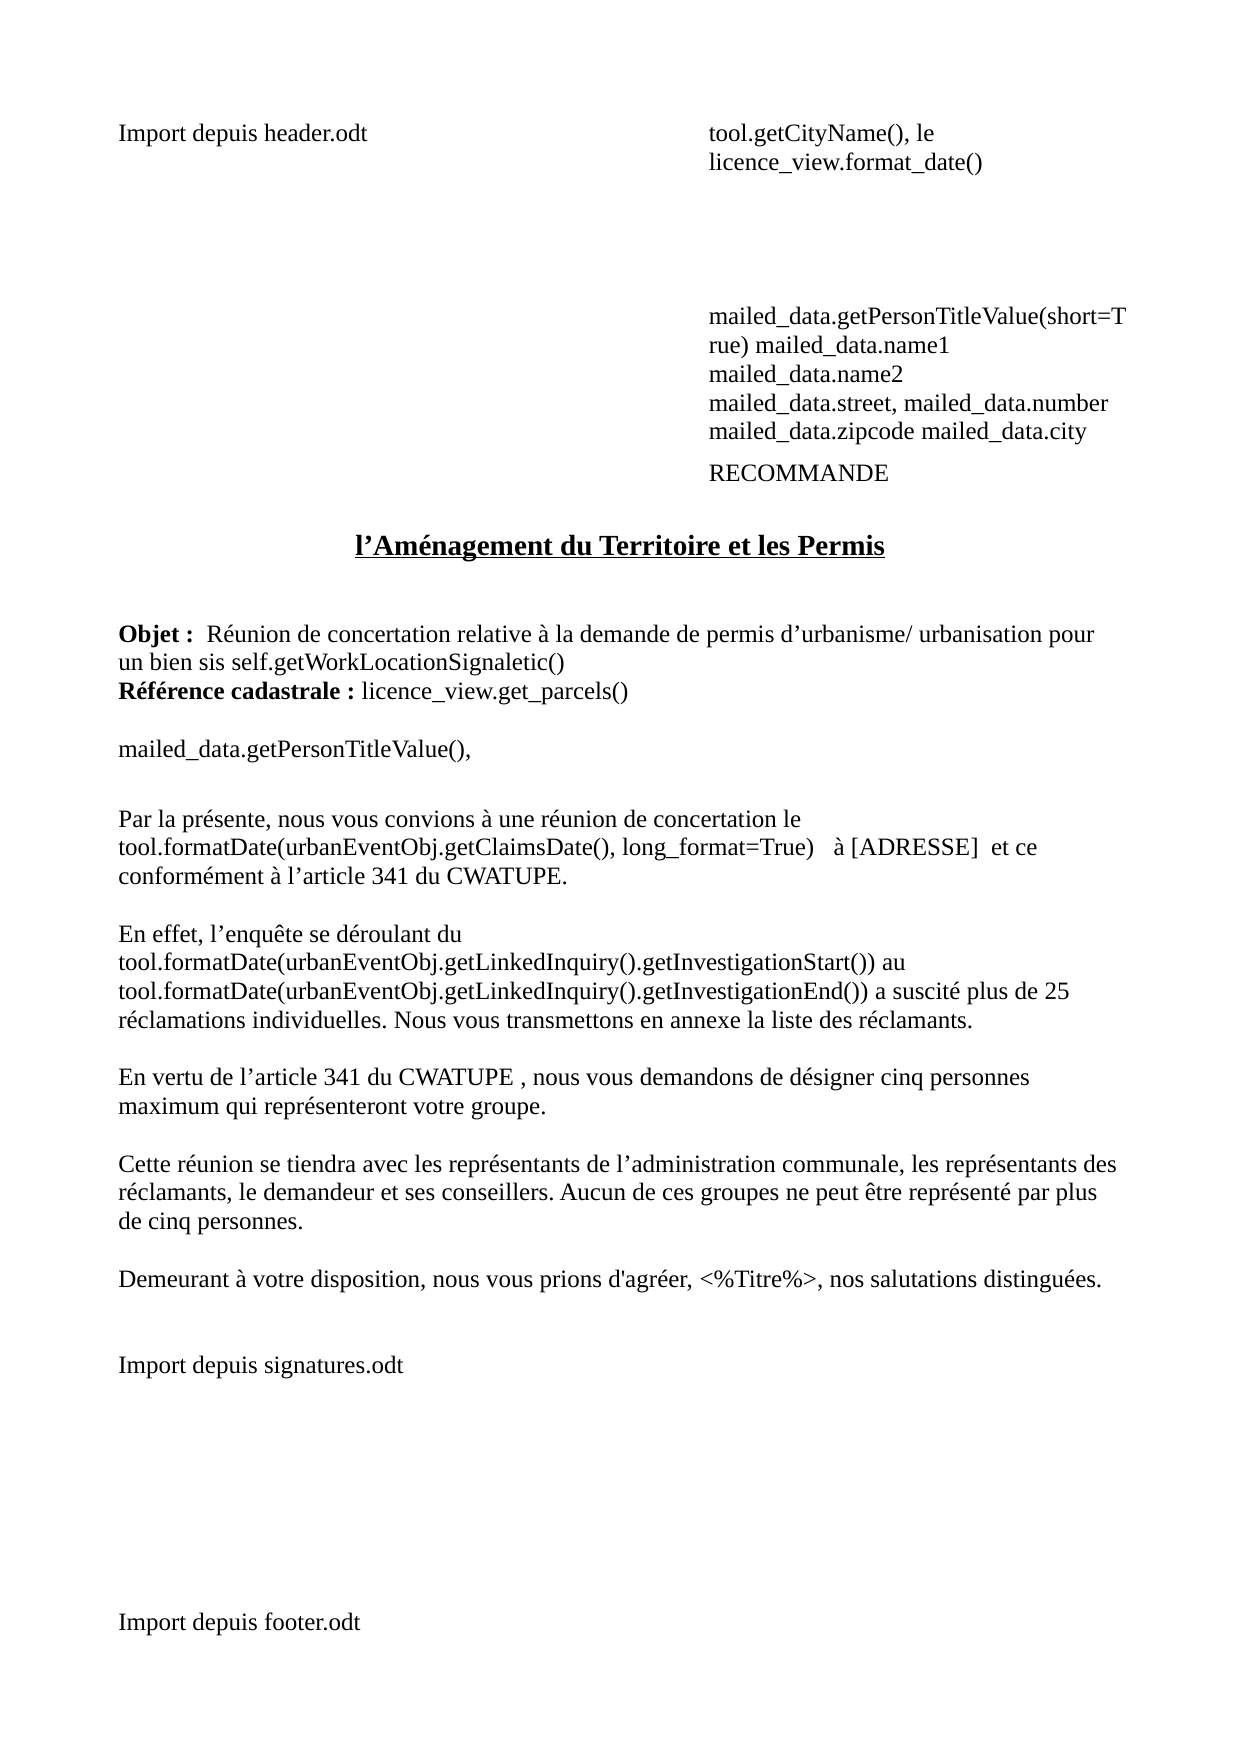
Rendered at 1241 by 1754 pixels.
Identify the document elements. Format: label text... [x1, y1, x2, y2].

text Référence cadastrale : licence_view.get_parcels() [118, 676, 1122, 705]
text En vertu de l’article 341 du CWATUPE , nous vous demandons de désigner cinq personnes maximum qui représenteront votre groupe. [118, 1062, 1122, 1120]
text mailed_data.getPersonTitleValue(), [118, 734, 1122, 762]
text Par la présente, nous vous convions à une réunion de concertation le tool.formatDate(urbanEventObj.getClaimsDate(), long_format=True) à [ADRESSE] et ce conformément à l’article 341 du CWATUPE. [118, 804, 1122, 890]
title l’Aménagement du Territoire et les Permis [118, 528, 1122, 561]
table_header tool.getCityName(), le licence_view.format_date() mailed_data.getPersonTitleValue(short=True) mailed_data.name1 mailed_data.name2 mailed_data.street, mailed_data.number mailed_data.zipcode mailed_data.city RECOMMANDE [709, 118, 1128, 499]
text Objet : Réunion de concertation relative à la demande de permis d’urbanisme/ urbanisation pour un bien sis self.getWorkLocationSignaletic() [118, 619, 1122, 676]
table_header Import depuis header.odt [118, 118, 708, 499]
text Demeurant à votre disposition, nous vous prions d'agréer, <%Titre%>, nos salutations distinguées. [118, 1264, 1122, 1292]
text En effet, l’enquête se déroulant du tool.formatDate(urbanEventObj.getLinkedInquiry().getInvestigationStart()) au tool.formatDate(urbanEventObj.getLinkedInquiry().getInvestigationEnd()) a suscité plus de 25 réclamations individuelles. Nous vous transmettons en annexe la liste des réclamants. [118, 919, 1122, 1034]
text Cette réunion se tiendra avec les représentants de l’administration communale, les représentants des réclamants, le demandeur et ses conseillers. Aucun de ces groupes ne peut être représenté par plus de cinq personnes. [118, 1149, 1122, 1235]
text Import depuis signatures.odt [118, 1350, 1122, 1379]
